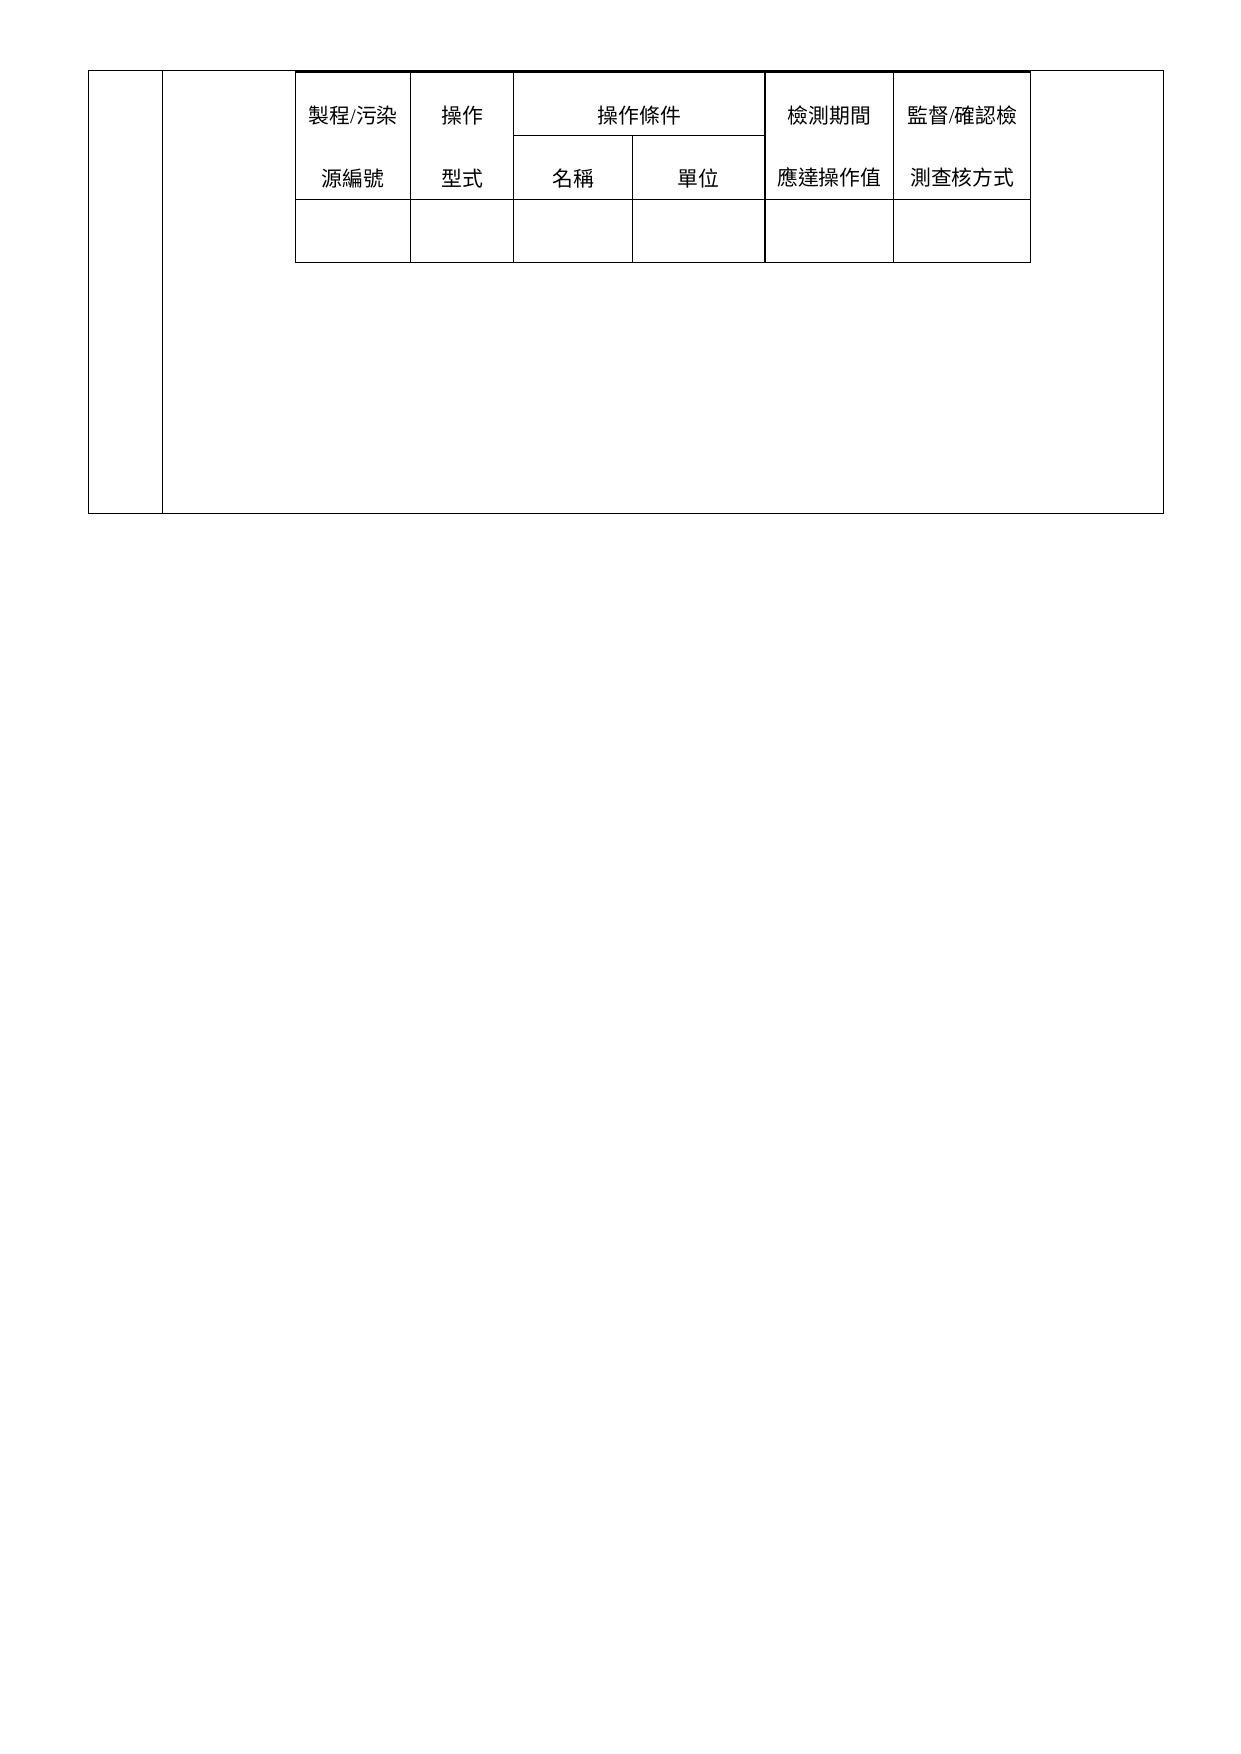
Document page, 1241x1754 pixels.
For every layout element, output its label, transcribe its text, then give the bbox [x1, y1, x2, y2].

table_header 操作 型式 [411, 73, 513, 198]
table_cell [766, 200, 893, 262]
table_cell [633, 200, 764, 262]
table_cell [163, 71, 1163, 513]
table_header 製程/污染源編號 [296, 73, 410, 198]
table_cell [894, 200, 1030, 262]
table_cell [411, 200, 513, 262]
table_cell [296, 200, 410, 262]
table_cell [514, 200, 632, 262]
table_header 操作條件 [514, 73, 764, 135]
table_cell 名稱 [514, 136, 632, 198]
table_header 監督/確認檢測查核方式 [894, 73, 1030, 198]
table_cell [89, 71, 162, 513]
table_cell 單位 [633, 136, 764, 198]
table_header 檢測期間 應達操作值 [766, 73, 893, 198]
